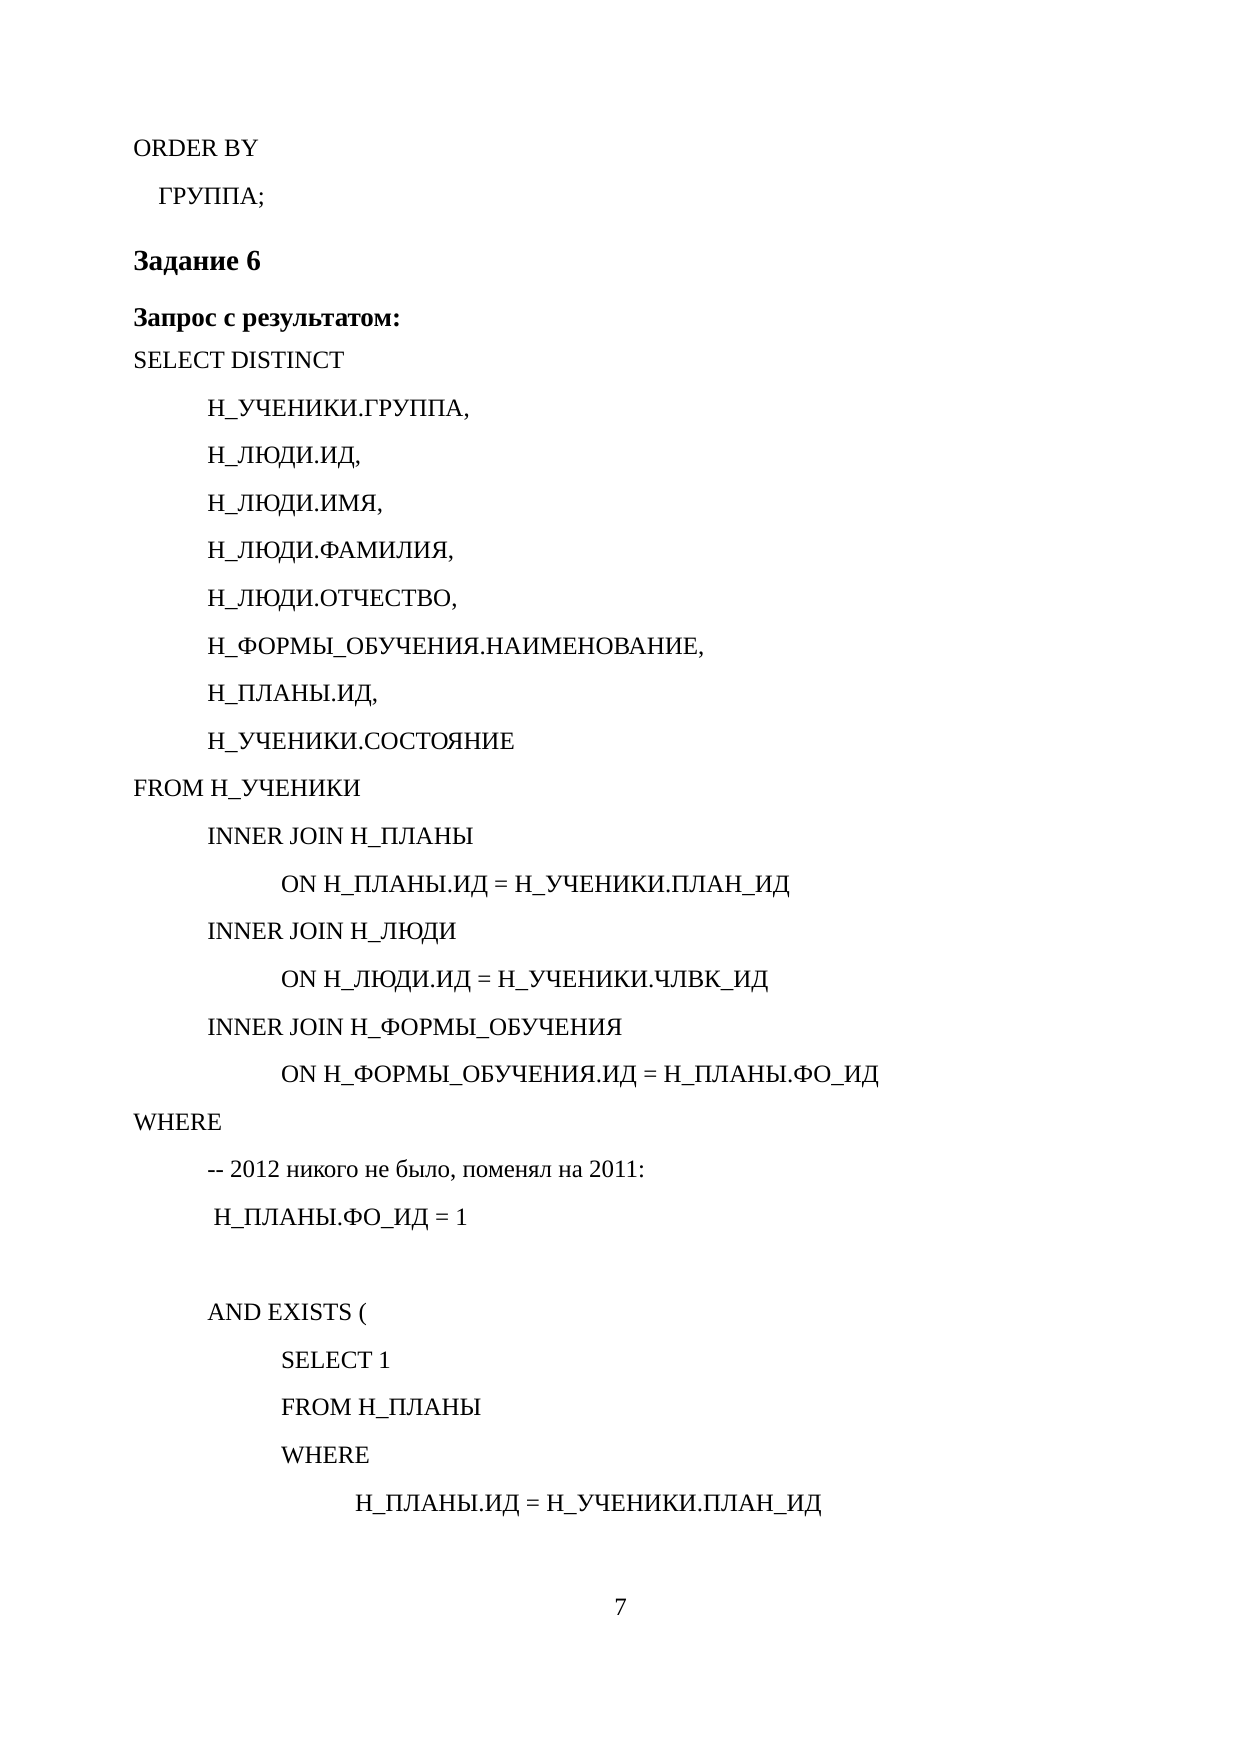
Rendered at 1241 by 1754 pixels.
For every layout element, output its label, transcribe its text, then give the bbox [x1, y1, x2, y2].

text Н_ПЛАНЫ.ИД = Н_УЧЕНИКИ.ПЛАН_ИД [133, 1488, 1107, 1516]
text ON Н_ФОРМЫ_ОБУЧЕНИЯ.ИД = Н_ПЛАНЫ.ФО_ИД [133, 1059, 1107, 1088]
text -- 2012 никого не было, поменял на 2011: [133, 1154, 1107, 1183]
text Н_ЛЮДИ.ИМЯ, [133, 488, 1107, 517]
text SELECT DISTINCT [133, 345, 1107, 374]
text FROM Н_ПЛАНЫ [133, 1392, 1107, 1421]
text ORDER BY [133, 133, 1107, 162]
text AND EXISTS ( [133, 1297, 1107, 1326]
text Н_ЛЮДИ.ФАМИЛИЯ, [133, 536, 1107, 564]
text WHERE [133, 1440, 1107, 1469]
text ON Н_ЛЮДИ.ИД = Н_УЧЕНИКИ.ЧЛВК_ИД [133, 964, 1107, 993]
text Н_УЧЕНИКИ.СОСТОЯНИЕ [133, 726, 1107, 755]
text SELECT 1 [133, 1345, 1107, 1373]
text WHERE [133, 1107, 1107, 1136]
text FROM Н_УЧЕНИКИ [133, 773, 1107, 802]
text ON Н_ПЛАНЫ.ИД = Н_УЧЕНИКИ.ПЛАН_ИД [133, 869, 1107, 897]
text INNER JOIN Н_ФОРМЫ_ОБУЧЕНИЯ [133, 1012, 1107, 1040]
text Н_ПЛАНЫ.ИД, [133, 678, 1107, 707]
text INNER JOIN Н_ПЛАНЫ [133, 821, 1107, 850]
text Н_ЛЮДИ.ИД, [133, 440, 1107, 469]
text Н_УЧЕНИКИ.ГРУППА, [133, 393, 1107, 421]
subtitle Задание 6 [133, 243, 1107, 276]
text Н_ПЛАНЫ.ФО_ИД = 1 [133, 1202, 1107, 1231]
text ГРУППА; [133, 181, 1107, 209]
text Н_ФОРМЫ_ОБУЧЕНИЯ.НАИМЕНОВАНИЕ, [133, 631, 1107, 659]
text Н_ЛЮДИ.ОТЧЕСТВО, [133, 583, 1107, 612]
text INNER JOIN Н_ЛЮДИ [133, 916, 1107, 945]
subtitle Запрос с результатом: [133, 301, 1107, 333]
